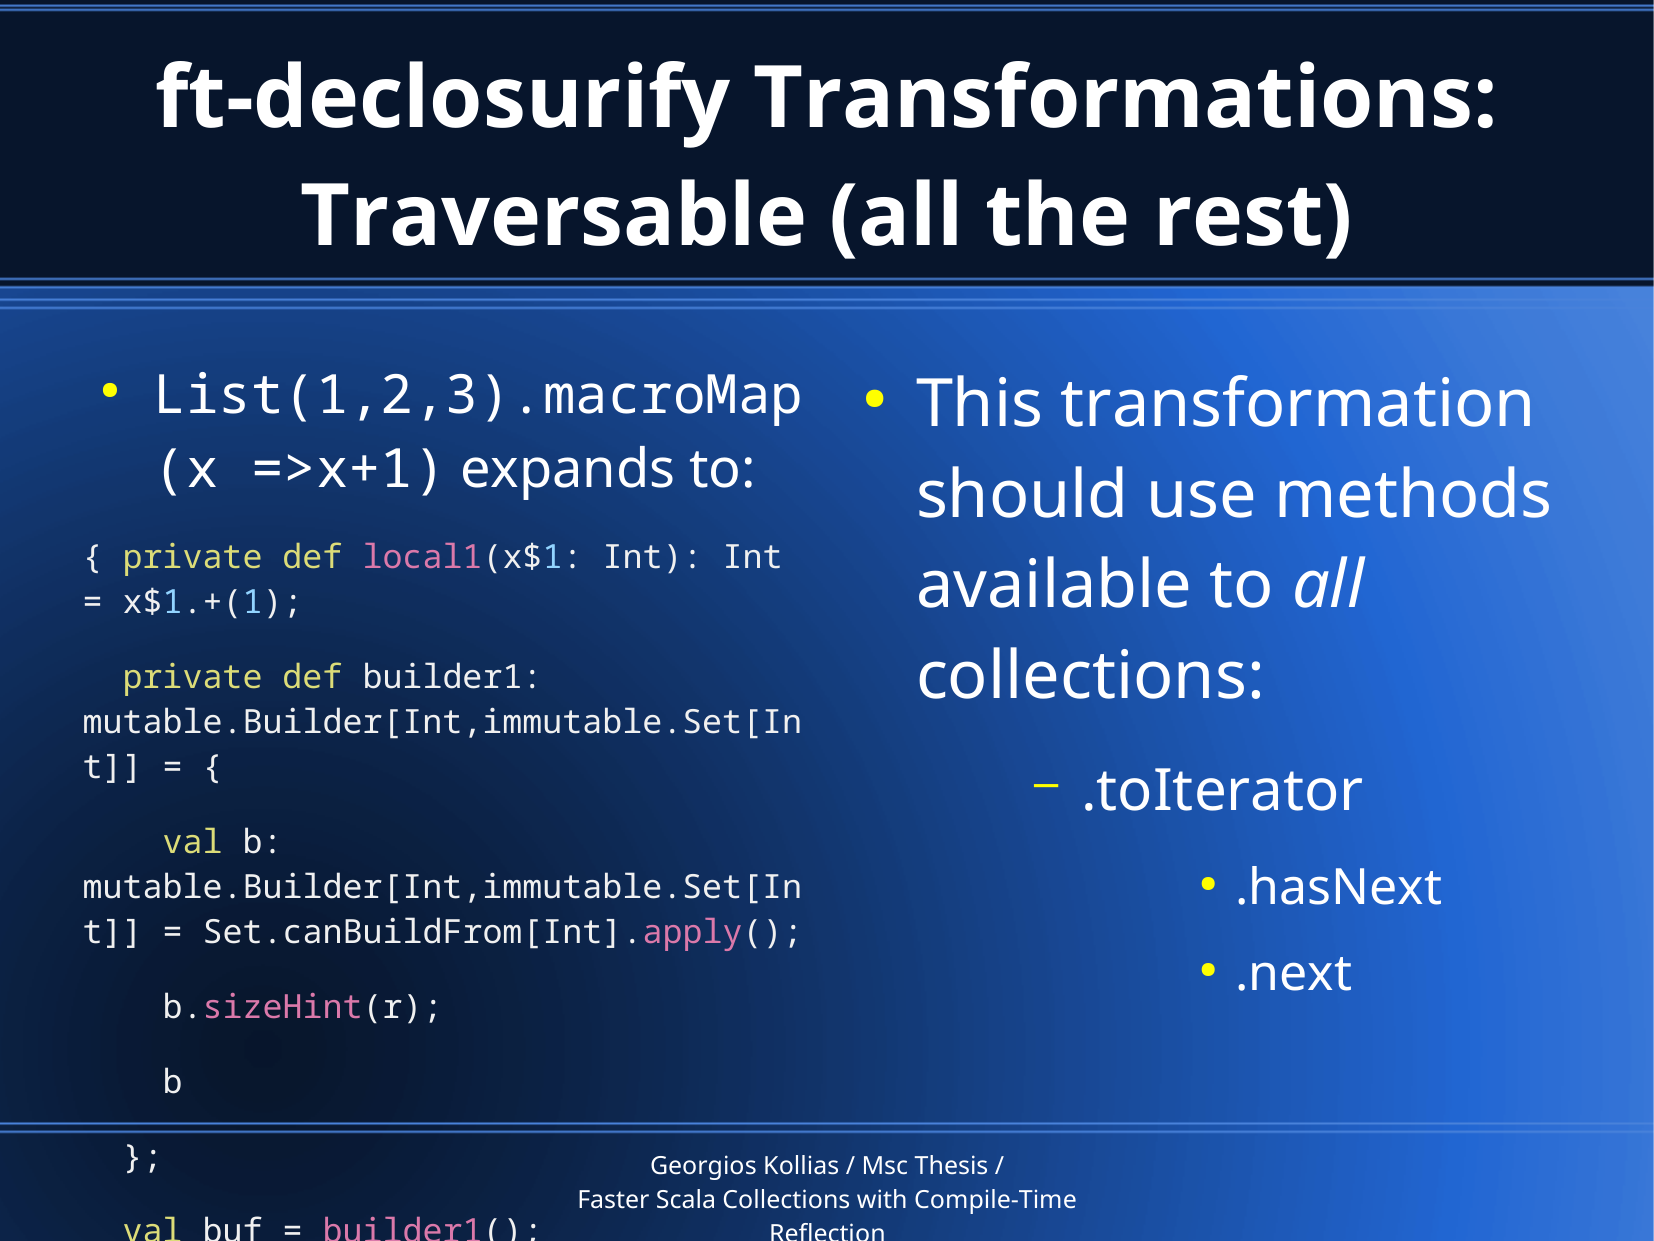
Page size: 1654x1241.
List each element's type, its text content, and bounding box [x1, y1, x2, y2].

picture [811, 1196, 818, 1206]
title ft-declosurify Transformations: Traversable (all the rest) [82, 49, 1571, 257]
picture [0, 0, 1654, 1241]
picture [874, 1230, 881, 1241]
picture [859, 1230, 866, 1240]
list List(1,2,3).macroMap(x =>x+1) expands to: { private def local1(x$1: Int): Int = x$1.+(1); private def builder1: mutable.Builder[Int,immutable.Set[Int]] = { val b: mutable.Builder[Int,immutable.Set[Int]] = Set.canBuildFrom[Int].apply(); b.sizeHint(r); b }; val buf = builder1(); val it = r.toIterator; while(it.hasNext){ buf.+=(local1(it.next)); }; buf.result } [82, 355, 809, 1241]
list This transformation should use methods available to all collections: .toIterator .hasNext .next [845, 355, 1572, 1075]
